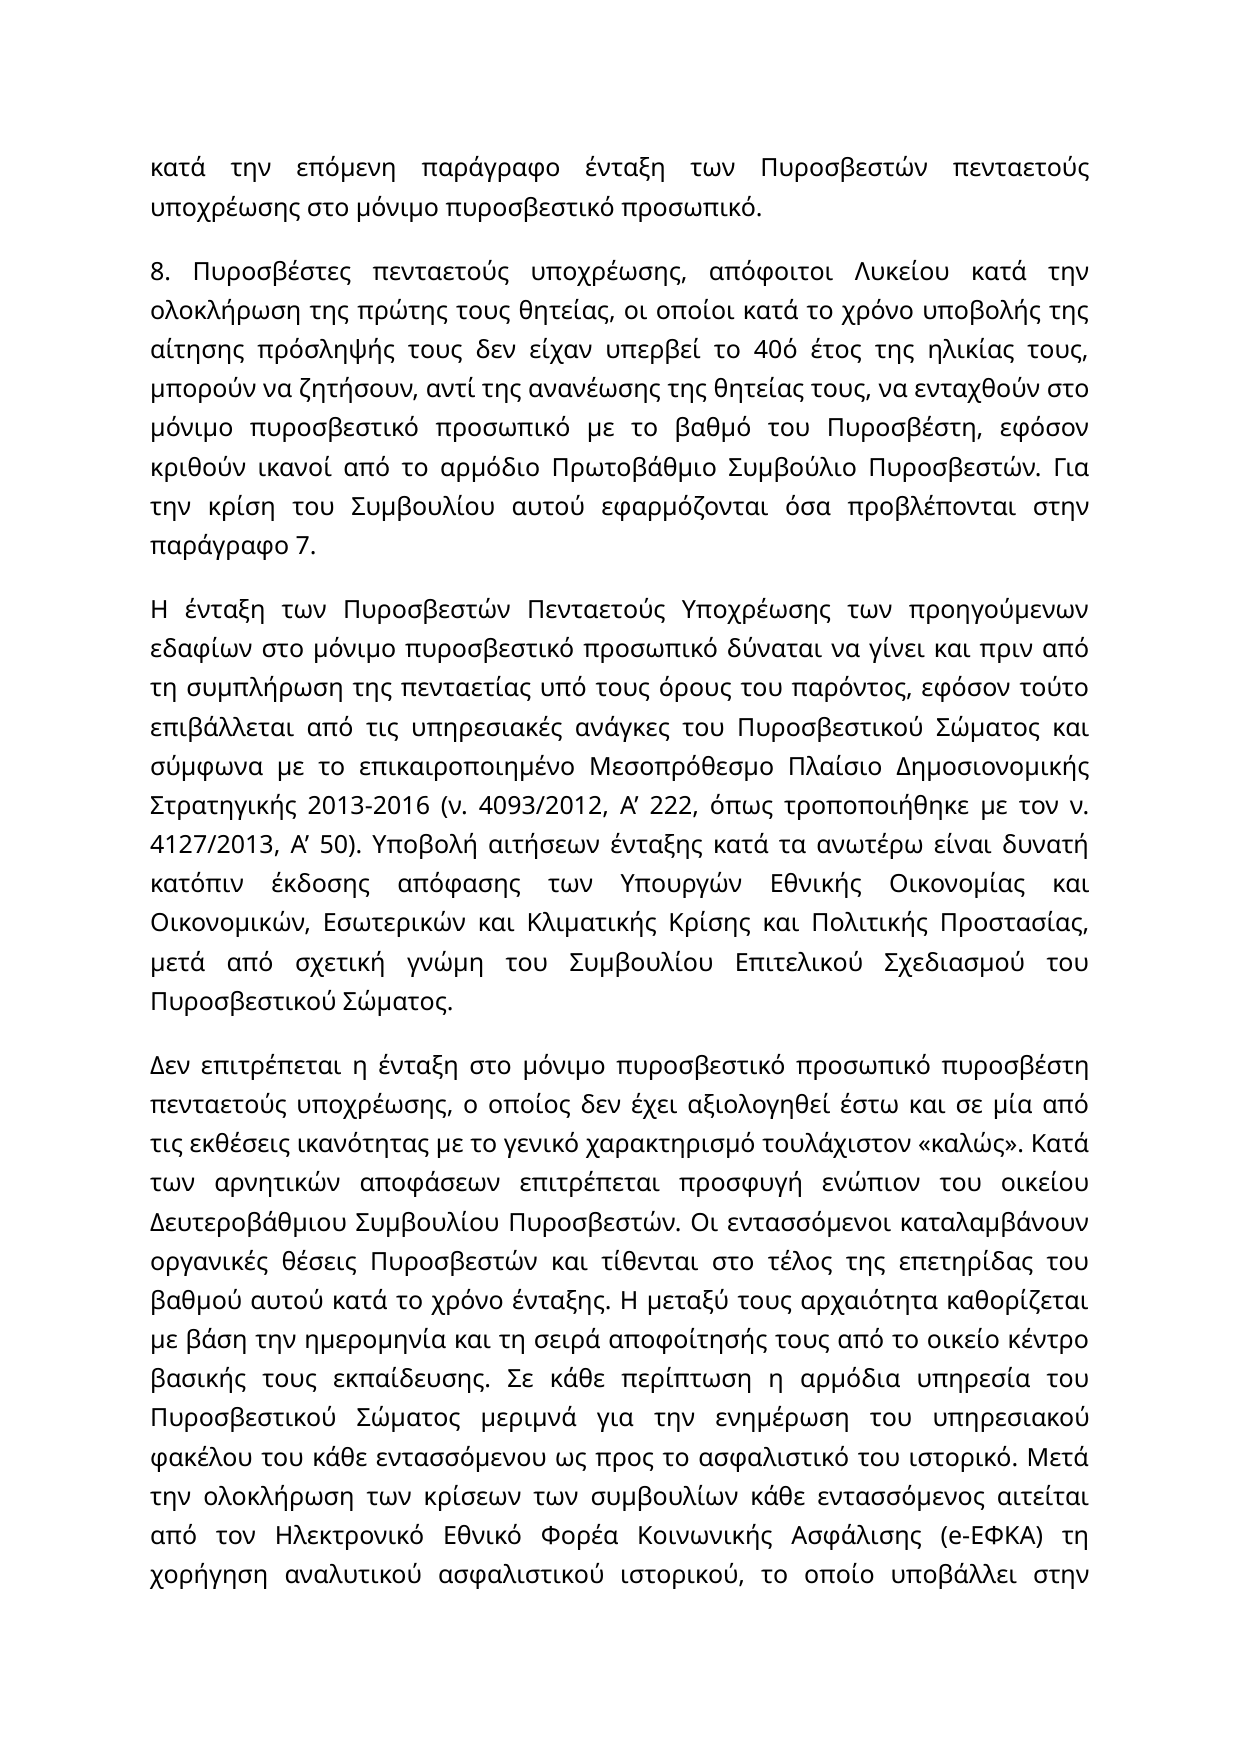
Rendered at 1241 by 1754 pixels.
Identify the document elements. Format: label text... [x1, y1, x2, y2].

text Η ένταξη των Πυροσβεστών Πενταετούς Υποχρέωσης των προηγούμενων εδαφίων στο μόνιμο πυροσβεστικό προσωπικό δύναται να γίνει και πριν από τη συμπλήρωση της πενταετίας υπό τους όρους του παρόντος, εφόσον τούτο επιβάλλεται από τις υπηρεσιακές ανάγκες του Πυροσβεστικού Σώματος και σύμφωνα με το επικαιροποιημένο Μεσοπρόθεσμο Πλαίσιο Δημοσιονομικής Στρατηγικής 2013-2016 (ν. 4093/2012, Α’ 222, όπως τροποποιήθηκε με τον ν. 4127/2013, Α’ 50). Υποβολή αιτήσεων ένταξης κατά τα ανωτέρω είναι δυνατή κατόπιν έκδοσης απόφασης των Υπουργών Εθνικής Οικονομίας και Οικονομικών, Εσωτερικών και Κλιματικής Κρίσης και Πολιτικής Προστασίας, μετά από σχετική γνώμη του Συμβουλίου Επιτελικού Σχεδιασμού του Πυροσβεστικού Σώματος. [150, 592, 1090, 1017]
text 8. Πυροσβέστες πενταετούς υποχρέωσης, απόφοιτοι Λυκείου κατά την ολοκλήρωση της πρώτης τους θητείας, οι οποίοι κατά το χρόνο υποβολής της αίτησης πρόσληψής τους δεν είχαν υπερβεί το 40ό έτος της ηλικίας τους, μπορούν να ζητήσουν, αντί της ανανέωσης της θητείας τους, να ενταχθούν στο μόνιμο πυροσβεστικό προσωπικό με το βαθμό του Πυροσβέστη, εφόσον κριθούν ικανοί από το αρμόδιο Πρωτοβάθμιο Συμβούλιο Πυροσβεστών. Για την κρίση του Συμβουλίου αυτού εφαρμόζονται όσα προβλέπονται στην παράγραφο 7. [150, 253, 1090, 562]
text Δεν επιτρέπεται η ένταξη στο μόνιμο πυροσβεστικό προσωπικό πυροσβέστη πενταετούς υποχρέωσης, ο οποίος δεν έχει αξιολογηθεί έστω και σε μία από τις εκθέσεις ικανότητας με το γενικό χαρακτηρισμό τουλάχιστον «καλώς». Κατά των αρνητικών αποφάσεων επιτρέπεται προσφυγή ενώπιον του οικείου Δευτεροβάθμιου Συμβουλίου Πυροσβεστών. Οι εντασσόμενοι καταλαμβάνουν οργανικές θέσεις Πυροσβεστών και τίθενται στο τέλος της επετηρίδας του βαθμού αυτού κατά το χρόνο ένταξης. Η μεταξύ τους αρχαιότητα καθορίζεται με βάση την ημερομηνία και τη σειρά αποφοίτησής τους από το οικείο κέντρο βασικής τους εκπαίδευσης. Σε κάθε περίπτωση η αρμόδια υπηρεσία του Πυροσβεστικού Σώματος μεριμνά για την ενημέρωση του υπηρεσιακού φακέλου του κάθε εντασσόμενου ως προς το ασφαλιστικό του ιστορικό. Μετά την ολοκλήρωση των κρίσεων των συμβουλίων κάθε εντασσόμενος αιτείται από τον Ηλεκτρονικό Εθνικό Φορέα Κοινωνικής Ασφάλισης (e-ΕΦΚΑ) τη χορήγηση αναλυτικού ασφαλιστικού ιστορικού, το οποίο υποβάλλει στην [150, 1047, 1090, 1591]
text κατά την επόμενη παράγραφο ένταξη των Πυροσβεστών πενταετούς υποχρέωσης στο μόνιμο πυροσβεστικό προσωπικό. [150, 150, 1090, 223]
